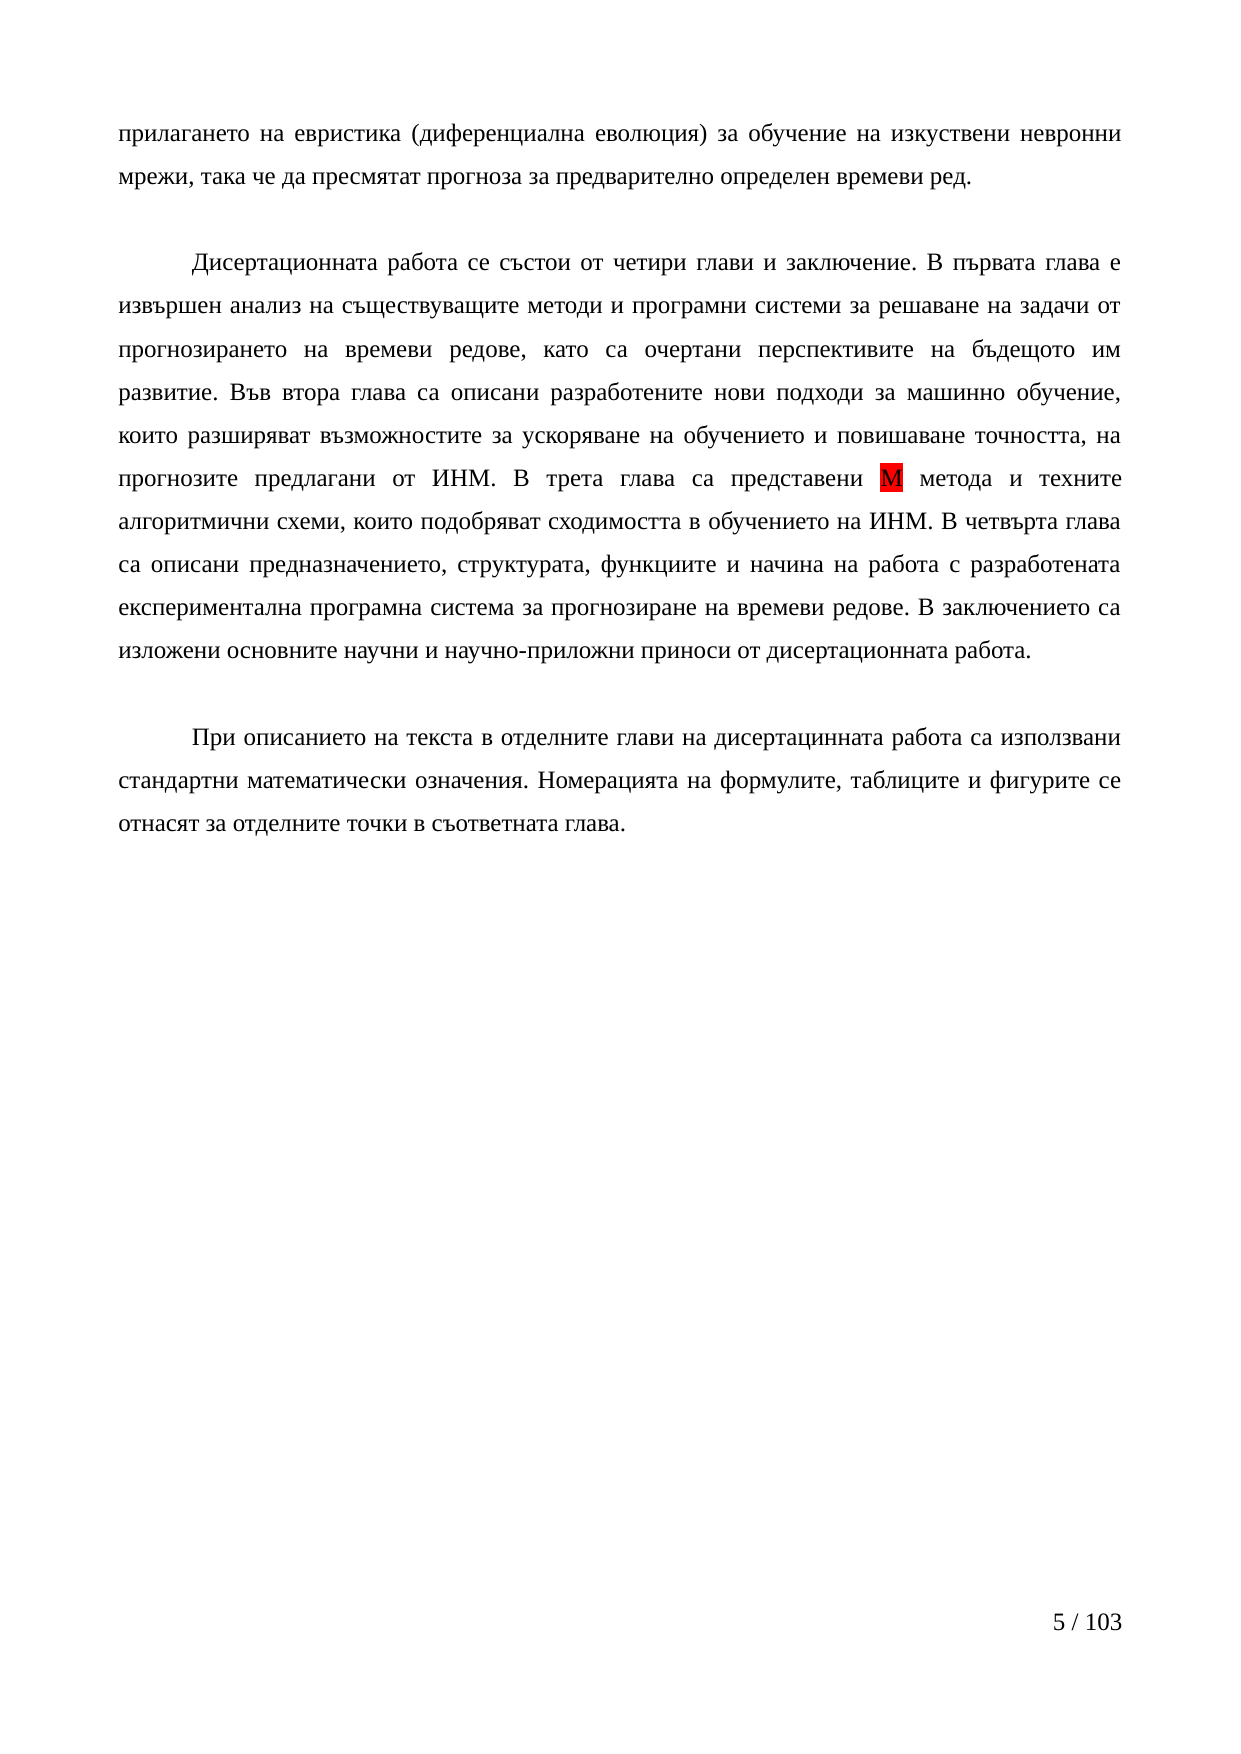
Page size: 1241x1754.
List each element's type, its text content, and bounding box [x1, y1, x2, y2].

text прилагането на евристика (диференциална еволюция) за обучение на изкуствени невронни мрежи, така че да пресмятат прогноза за предварително определен времеви ред. [118, 118, 1122, 190]
text Дисертационната работа се състои от четири глави и заключение. В първата глава е извършен анализ на съществуващите методи и програмни системи за решаване на задачи от прогнозирането на времеви редове, като са очертани перспективите на бъдещото им развитие. Във втора глава са описани разработените нови подходи за машинно обучение, които разширяват възможностите за ускоряване на обучението и повишаване точността, на прогнозите предлагани от ИНМ. В трета глава са представени M метода и техните алгоритмични схеми, които подобряват сходимостта в обучението на ИНМ. В четвърта глава са описани предназначението, структурата, функциите и начина на работа с разработената експериментална програмна система за прогнозиране на времеви редове. В заключението са изложени основните научни и научно-приложни приноси от дисертационната работа. [118, 247, 1122, 664]
text При описанието на текста в отделните глави на дисертацинната работа са използвани стандартни математически означения. Номерацията на формулите, таблиците и фигурите се отнасят за отделните точки в съответната глава. [118, 722, 1122, 837]
